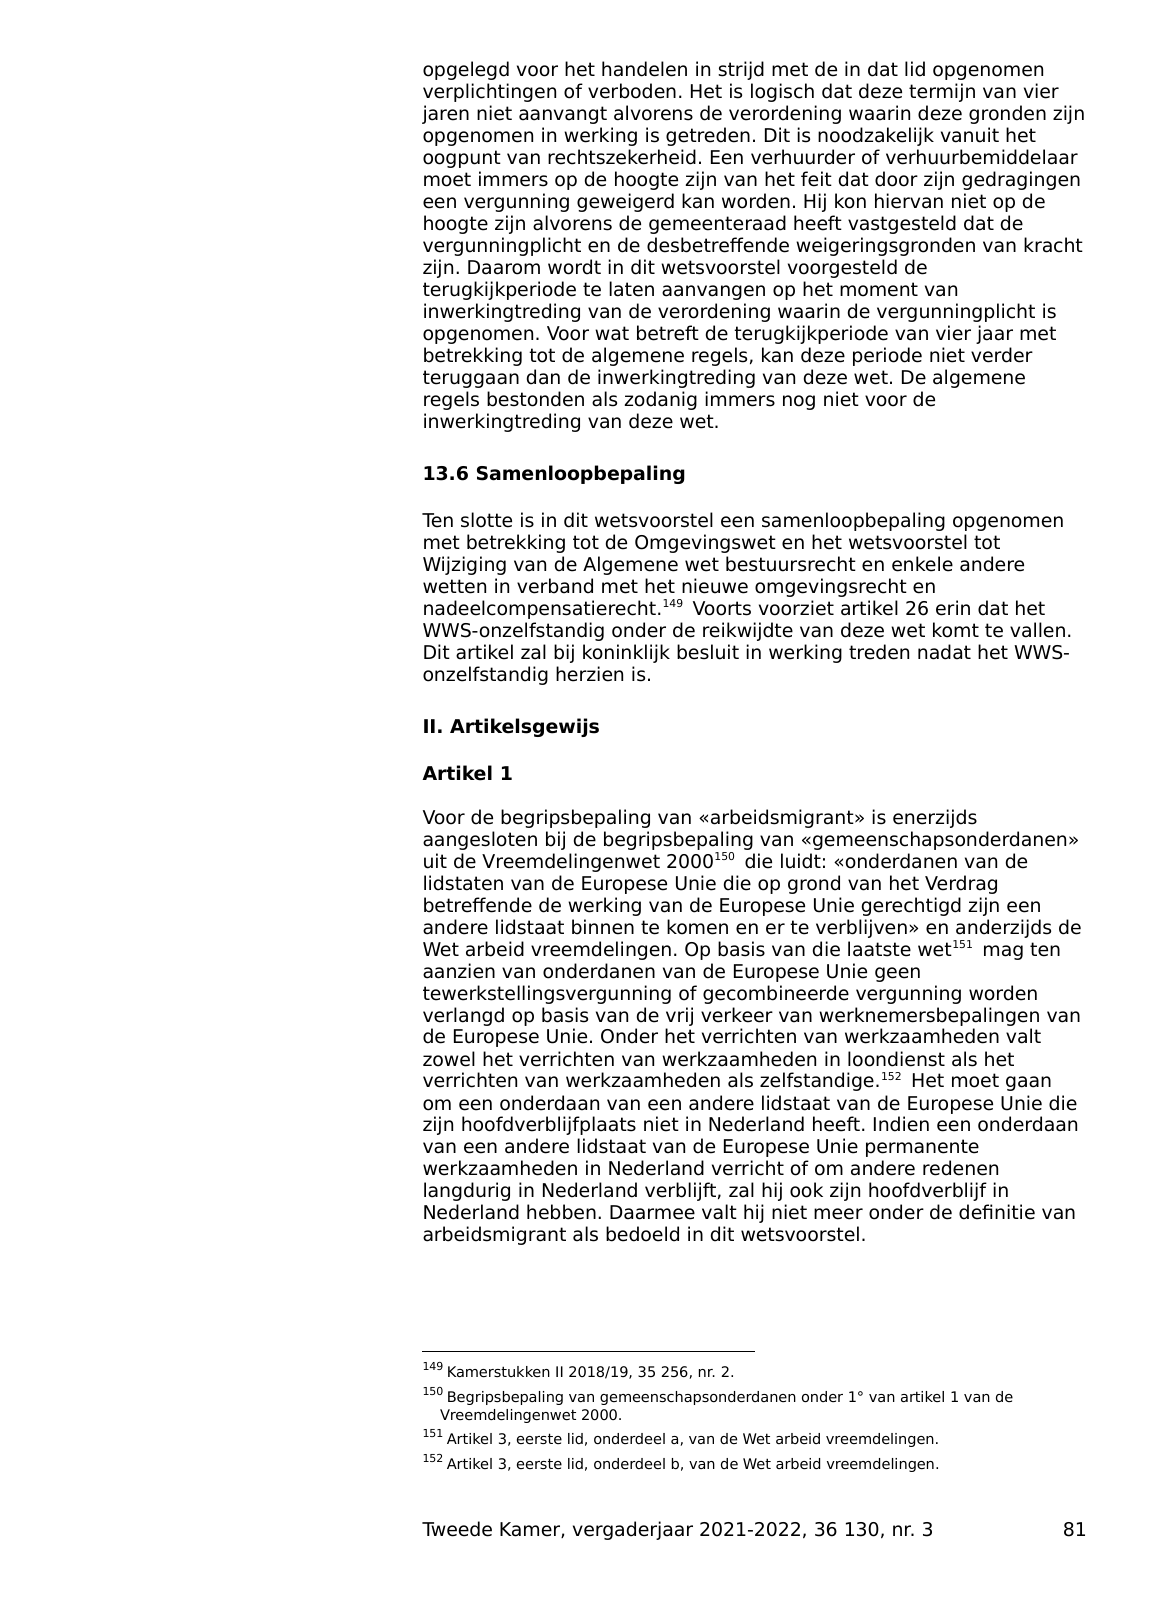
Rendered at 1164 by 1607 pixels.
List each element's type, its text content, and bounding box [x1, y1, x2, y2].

text Ten slotte is in dit wetsvoorstel een samenloopbepaling opgenomen met betrekking tot de Omgevingswet en het wetsvoorstel tot Wijziging van de Algemene wet bestuursrecht en enkele andere wetten in verband met het nieuwe omgevingsrecht en nadeelcompensatierecht. Voorts voorziet artikel 26 erin dat het WWS-onzelfstandig onder de reikwijdte van deze wet komt te vallen. Dit artikel zal bij koninklijk besluit in werking treden nadat het WWS-onzelfstandig herzien is. [422, 510, 1087, 686]
subtitle Artikel 1 [422, 762, 1087, 784]
text Artikel 3, eerste lid, onderdeel b, van de Wet arbeid vreemdelingen. [422, 1452, 1087, 1474]
text opgelegd voor het handelen in strijd met de in dat lid opgenomen verplichtingen of verboden. Het is logisch dat deze termijn van vier jaren niet aanvangt alvorens de verordening waarin deze gronden zijn opgenomen in werking is getreden. Dit is noodzakelijk vanuit het oogpunt van rechtszekerheid. Een verhuurder of verhuurbemiddelaar moet immers op de hoogte zijn van het feit dat door zijn gedragingen een vergunning geweigerd kan worden. Hij kon hiervan niet op de hoogte zijn alvorens de gemeenteraad heeft vastgesteld dat de vergunningplicht en de desbetreffende weigeringsgronden van kracht zijn. Daarom wordt in dit wetsvoorstel voorgesteld de terugkijkperiode te laten aanvangen op het moment van inwerkingtreding van de verordening waarin de vergunningplicht is opgenomen. Voor wat betreft de terugkijkperiode van vier jaar met betrekking tot de algemene regels, kan deze periode niet verder teruggaan dan de inwerkingtreding van deze wet. De algemene regels bestonden als zodanig immers nog niet voor de inwerkingtreding van deze wet. [422, 59, 1087, 433]
subtitle 13.6 Samenloopbepaling [422, 463, 1087, 485]
text Artikel 3, eerste lid, onderdeel a, van de Wet arbeid vreemdelingen. [422, 1427, 1087, 1449]
text Begripsbepaling van gemeenschapsonderdanen onder 1° van artikel 1 van de Vreemdelingenwet 2000. [422, 1385, 1087, 1424]
subtitle II. Artikelsgewijs [422, 716, 1087, 737]
text Kamerstukken II 2018/19, 35 256, nr. 2. [422, 1360, 1087, 1382]
text Voor de begripsbepaling van «arbeidsmigrant» is enerzijds aangesloten bij de begripsbepaling van «gemeenschapsonderdanen» uit de Vreemdelingenwet 2000 die luidt: «onderdanen van de lidstaten van de Europese Unie die op grond van het Verdrag betreffende de werking van de Europese Unie gerechtigd zijn een andere lidstaat binnen te komen en er te verblijven» en anderzijds de Wet arbeid vreemdelingen. Op basis van die laatste wet mag ten aanzien van onderdanen van de Europese Unie geen tewerkstellingsvergunning of gecombineerde vergunning worden verlangd op basis van de vrij verkeer van werknemersbepalingen van de Europese Unie. Onder het verrichten van werkzaamheden valt zowel het verrichten van werkzaamheden in loondienst als het verrichten van werkzaamheden als zelfstandige. Het moet gaan om een onderdaan van een andere lidstaat van de Europese Unie die zijn hoofdverblijfplaats niet in Nederland heeft. Indien een onderdaan van een andere lidstaat van de Europese Unie permanente werkzaamheden in Nederland verricht of om andere redenen langdurig in Nederland verblijft, zal hij ook zijn hoofdverblijf in Nederland hebben. Daarmee valt hij niet meer onder de definitie van arbeidsmigrant als bedoeld in dit wetsvoorstel. [422, 807, 1087, 1246]
